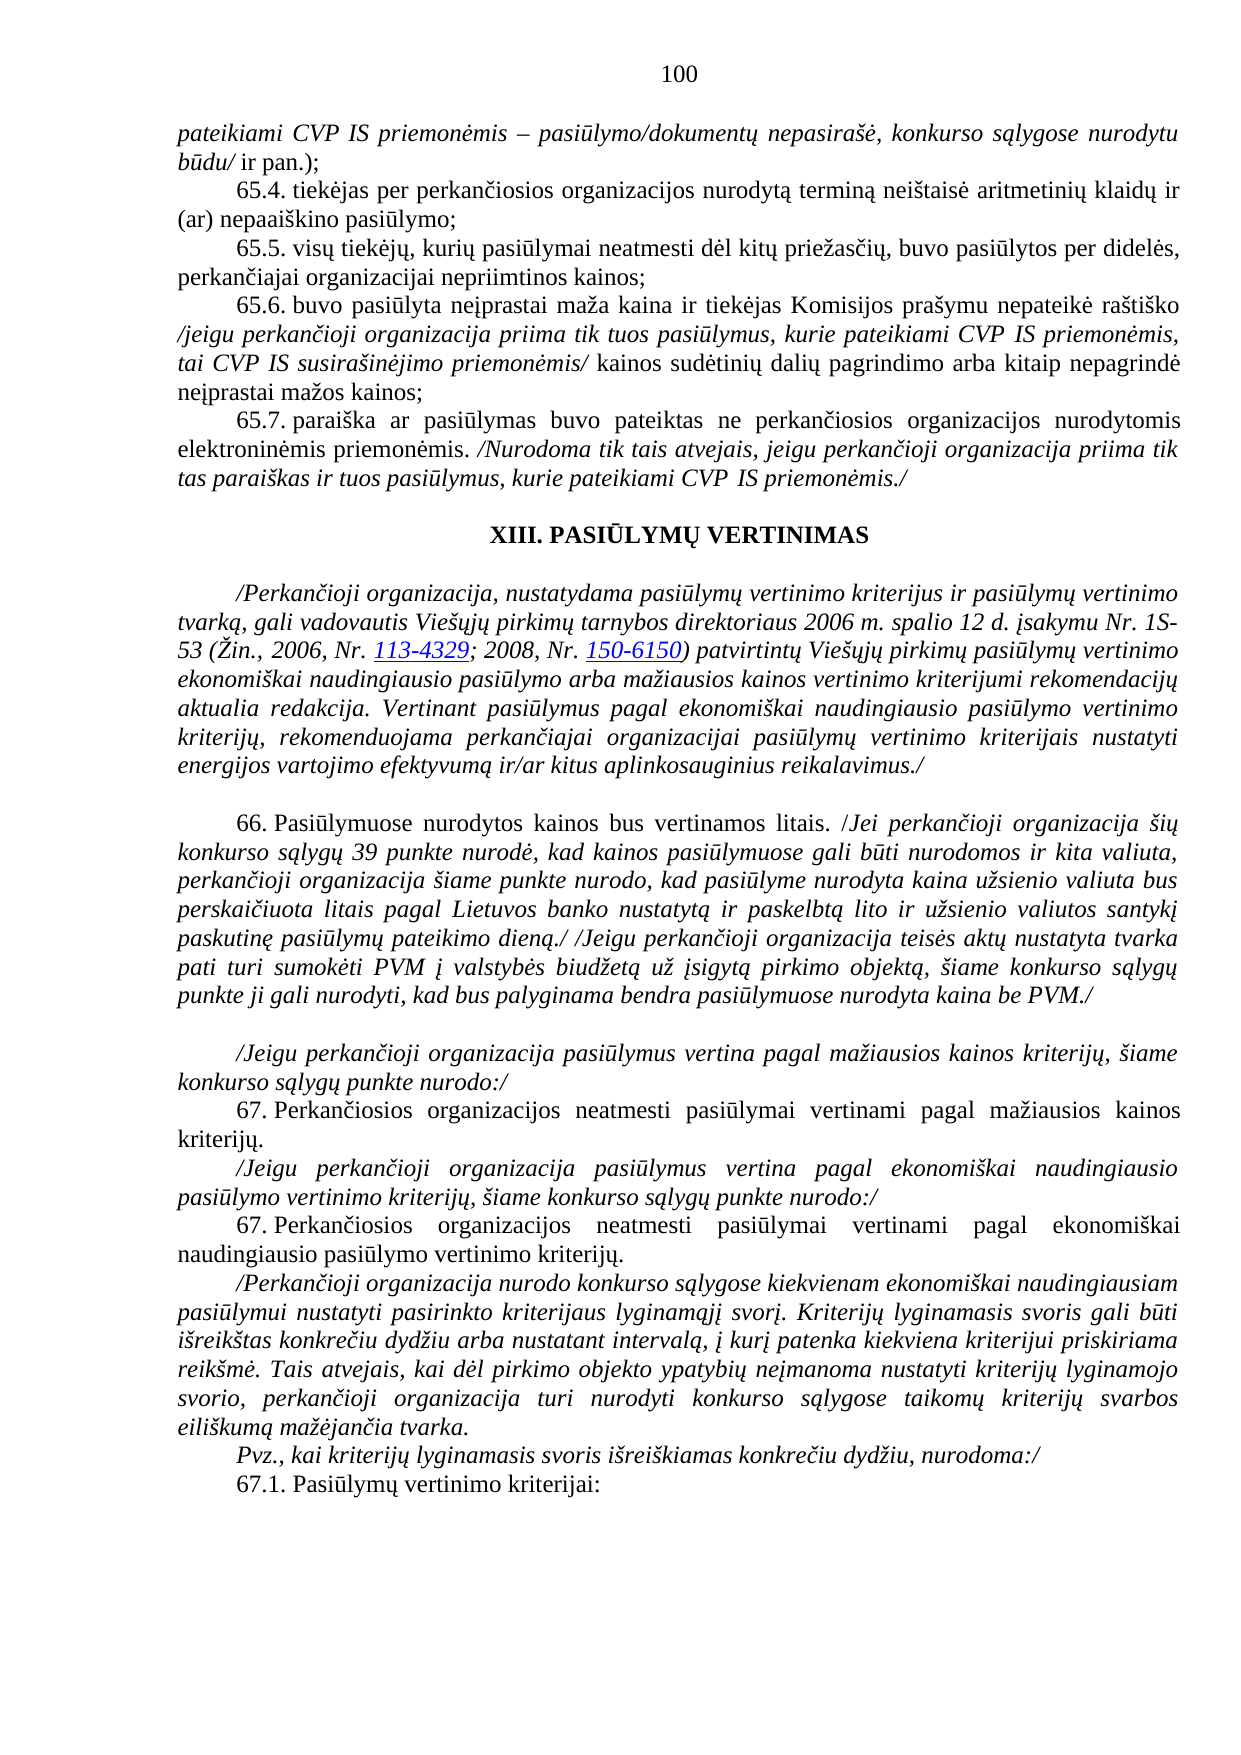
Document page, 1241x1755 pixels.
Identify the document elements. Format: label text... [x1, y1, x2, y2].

text 67.1. Pasiūlymų vertinimo kriterijai: [177, 1469, 1181, 1498]
text Pvz., kai kriterijų lyginamasis svoris išreiškiamas konkrečiu dydžiu, nurodoma:/ [177, 1441, 1181, 1469]
text /Jeigu perkančioji organizacija pasiūlymus vertina pagal mažiausios kainos kriterijų, šiame konkurso sąlygų punkte nurodo:/ [177, 1038, 1181, 1096]
text XIII. PASIŪLYMŲ VERTINIMAS [177, 521, 1181, 549]
text /Perkančioji organizacija, nustatydama pasiūlymų vertinimo kriterijus ir pasiūlymų vertinimo tvarką, gali vadovautis Viešųjų pirkimų tarnybos direktoriaus 2006 m. spalio 12 d. įsakymu Nr. 1S-53 (Žin., 2006, Nr. 113-4329; 2008, Nr. 150-6150) patvirtintų Viešųjų pirkimų pasiūlymų vertinimo ekonomiškai naudingiausio pasiūlymo arba mažiausios kainos vertinimo kriterijumi rekomendacijų aktualia redakcija. Vertinant pasiūlymus pagal ekonomiškai naudingiausio pasiūlymo vertinimo kriterijų, rekomenduojama perkančiajai organizacijai pasiūlymų vertinimo kriterijais nustatyti energijos vartojimo efektyvumą ir/ar kitus aplinkosauginius reikalavimus./ [177, 578, 1181, 779]
text 65.5. visų tiekėjų, kurių pasiūlymai neatmesti dėl kitų priežasčių, buvo pasiūlytos per didelės, perkančiajai organizacijai nepriimtinos kainos; [177, 233, 1181, 291]
text /Perkančioji organizacija nurodo konkurso sąlygose kiekvienam ekonomiškai naudingiausiam pasiūlymui nustatyti pasirinkto kriterijaus lyginamąjį svorį. Kriterijų lyginamasis svoris gali būti išreikštas konkrečiu dydžiu arba nustatant intervalą, į kurį patenka kiekviena kriterijui priskiriama reikšmė. Tais atvejais, kai dėl pirkimo objekto ypatybių neįmanoma nustatyti kriterijų lyginamojo svorio, perkančioji organizacija turi nurodyti konkurso sąlygose taikomų kriterijų svarbos eiliškumą mažėjančia tvarka. [177, 1268, 1181, 1441]
text pateikiami CVP IS priemonėmis – pasiūlymo/dokumentų nepasirašė, konkurso sąlygose nurodytu būdu/ ir pan.); [177, 118, 1181, 176]
text /Jeigu perkančioji organizacija pasiūlymus vertina pagal ekonomiškai naudingiausio pasiūlymo vertinimo kriterijų, šiame konkurso sąlygų punkte nurodo:/ [177, 1153, 1181, 1211]
text 67. Perkančiosios organizacijos neatmesti pasiūlymai vertinami pagal ekonomiškai naudingiausio pasiūlymo vertinimo kriterijų. [177, 1211, 1181, 1268]
text 67. Perkančiosios organizacijos neatmesti pasiūlymai vertinami pagal mažiausios kainos kriterijų. [177, 1096, 1181, 1153]
text 65.4. tiekėjas per perkančiosios organizacijos nurodytą terminą neištaisė aritmetinių klaidų ir (ar) nepaaiškino pasiūlymo; [177, 176, 1181, 233]
text 65.6. buvo pasiūlyta neįprastai maža kaina ir tiekėjas Komisijos prašymu nepateikė raštiško /jeigu perkančioji organizacija priima tik tuos pasiūlymus, kurie pateikiami CVP IS priemonėmis, tai CVP IS susirašinėjimo priemonėmis/ kainos sudėtinių dalių pagrindimo arba kitaip nepagrindė neįprastai mažos kainos; [177, 291, 1181, 406]
text 65.7. paraiška ar pasiūlymas buvo pateiktas ne perkančiosios organizacijos nurodytomis elektroninėmis priemonėmis. /Nurodoma tik tais atvejais, jeigu perkančioji organizacija priima tik tas paraiškas ir tuos pasiūlymus, kurie pateikiami CVP IS priemonėmis./ [177, 406, 1181, 492]
text 66. Pasiūlymuose nurodytos kainos bus vertinamos litais. /Jei perkančioji organizacija šių konkurso sąlygų 39 punkte nurodė, kad kainos pasiūlymuose gali būti nurodomos ir kita valiuta, perkančioji organizacija šiame punkte nurodo, kad pasiūlyme nurodyta kaina užsienio valiuta bus perskaičiuota litais pagal Lietuvos banko nustatytą ir paskelbtą lito ir užsienio valiutos santykį paskutinę pasiūlymų pateikimo dieną./ /Jeigu perkančioji organizacija teisės aktų nustatyta tvarka pati turi sumokėti PVM į valstybės biudžetą už įsigytą pirkimo objektą, šiame konkurso sąlygų punkte ji gali nurodyti, kad bus palyginama bendra pasiūlymuose nurodyta kaina be PVM./ [177, 808, 1181, 1009]
